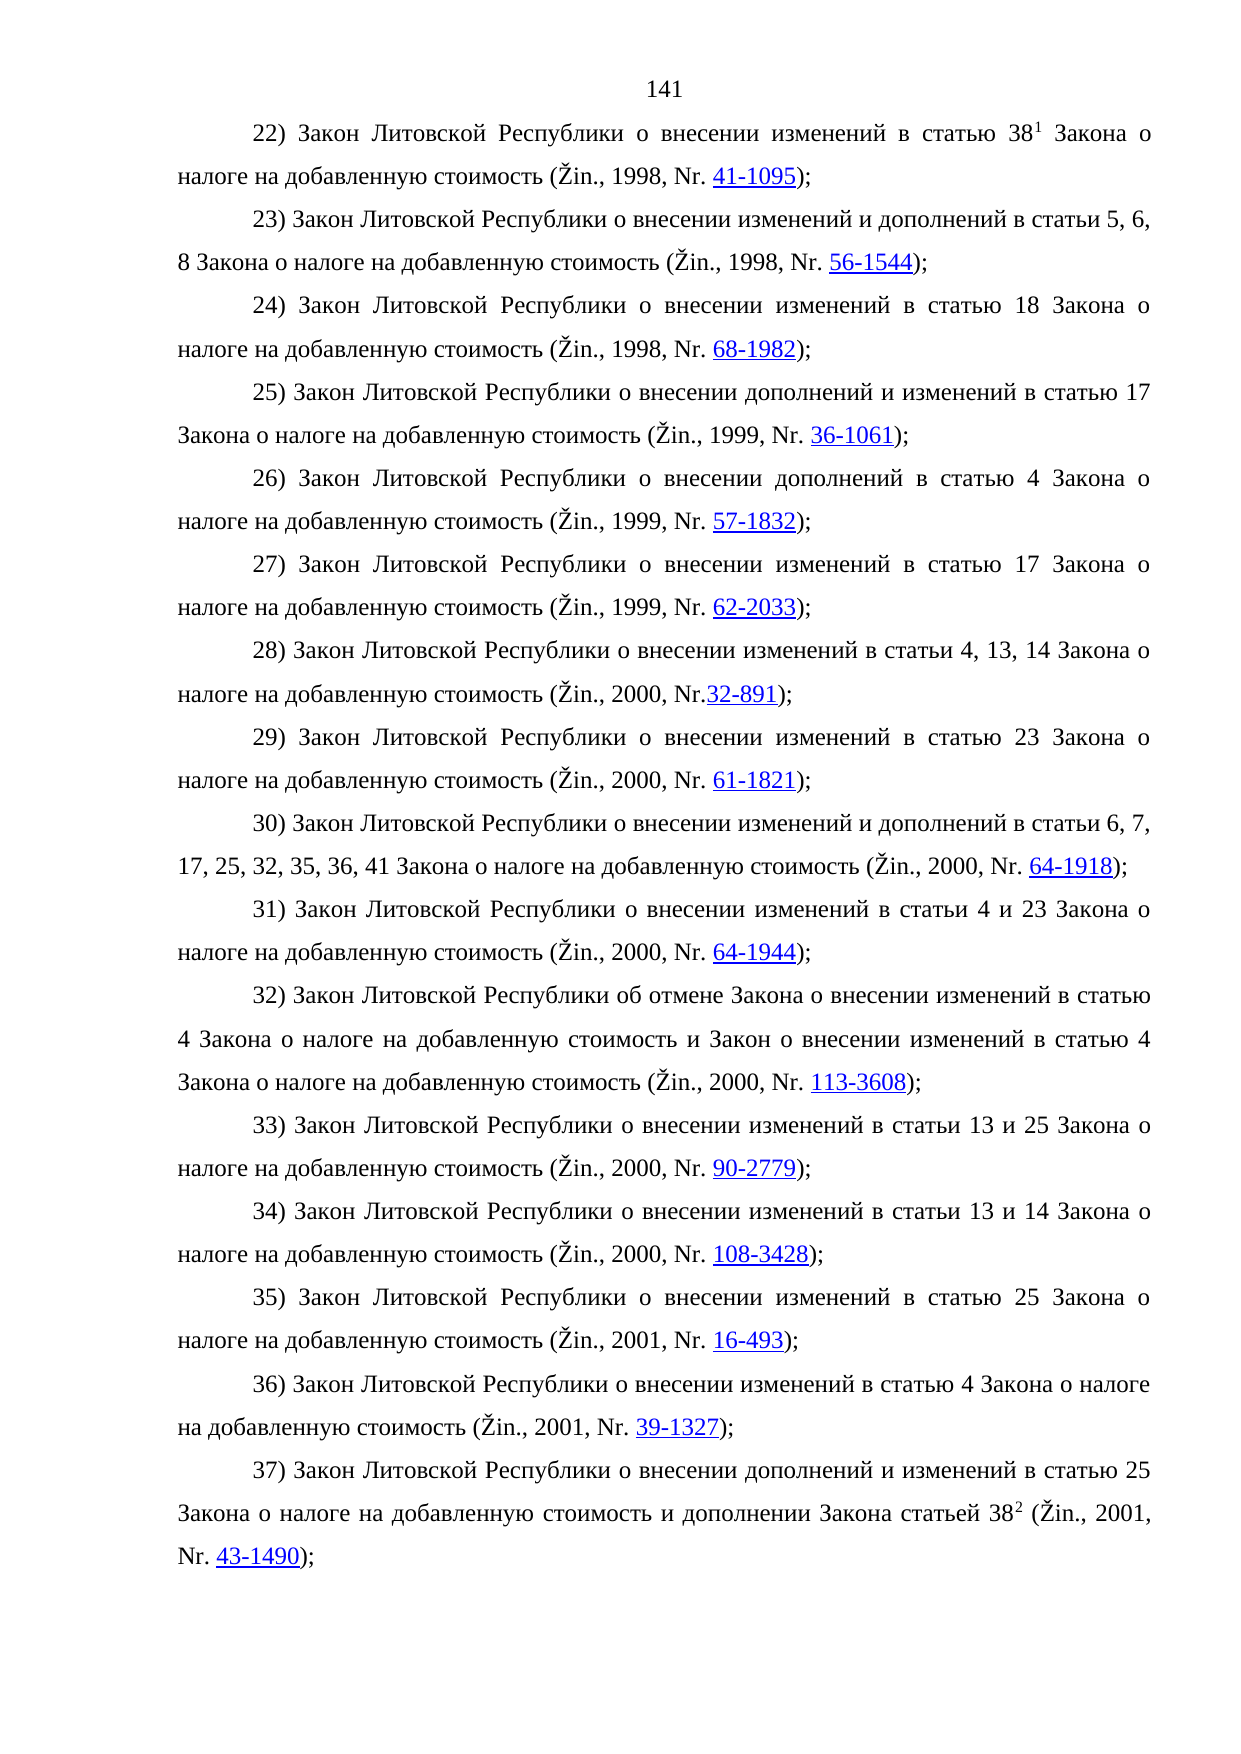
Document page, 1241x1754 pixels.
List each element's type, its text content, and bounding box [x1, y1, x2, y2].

text 26) Закон Литовской Республики о внесении дополнений в статью 4 Закона о налоге на добавленную стоимость (Žin., 1999, Nr. 57-1832); [177, 463, 1152, 535]
text 37) Закон Литовской Республики о внесении дополнений и изменений в статью 25 Закона о налоге на добавленную стоимость и дополнении Закона статьей 382 (Žin., 2001, Nr. 43-1490); [177, 1455, 1152, 1570]
text 33) Закон Литовской Республики о внесении изменений в статьи 13 и 25 Закона о налоге на добавленную стоимость (Žin., 2000, Nr. 90-2779); [177, 1110, 1152, 1182]
text 25) Закон Литовской Республики о внесении дополнений и изменений в статью 17 Закона о налоге на добавленную стоимость (Žin., 1999, Nr. 36-1061); [177, 377, 1152, 449]
text 23) Закон Литовской Республики о внесении изменений и дополнений в статьи 5, 6, 8 Закона о налоге на добавленную стоимость (Žin., 1998, Nr. 56-1544); [177, 204, 1152, 276]
text 28) Закон Литовской Республики о внесении изменений в статьи 4, 13, 14 Закона о налоге на добавленную стоимость (Žin., 2000, Nr.32-891); [177, 636, 1152, 707]
text 32) Закон Литовской Республики об отмене Закона о внесении изменений в статью 4 Закона о налоге на добавленную стоимость и Закон о внесении изменений в статью 4 Закона о налоге на добавленную стоимость (Žin., 2000, Nr. 113-3608); [177, 981, 1152, 1096]
text 29) Закон Литовской Республики о внесении изменений в статью 23 Закона о налоге на добавленную стоимость (Žin., 2000, Nr. 61-1821); [177, 722, 1152, 794]
text 22) Закон Литовской Республики о внесении изменений в статью 381 Закона о налоге на добавленную стоимость (Žin., 1998, Nr. 41-1095); [177, 118, 1152, 190]
text 34) Закон Литовской Республики о внесении изменений в статьи 13 и 14 Закона о налоге на добавленную стоимость (Žin., 2000, Nr. 108-3428); [177, 1196, 1152, 1268]
text 36) Закон Литовской Республики о внесении изменений в статью 4 Закона о налоге на добавленную стоимость (Žin., 2001, Nr. 39-1327); [177, 1369, 1152, 1441]
text 30) Закон Литовской Республики о внесении изменений и дополнений в статьи 6, 7, 17, 25, 32, 35, 36, 41 Закона о налоге на добавленную стоимость (Žin., 2000, Nr. 64-1918); [177, 808, 1152, 880]
text 35) Закон Литовской Республики о внесении изменений в статью 25 Закона о налоге на добавленную стоимость (Žin., 2001, Nr. 16-493); [177, 1282, 1152, 1354]
text 24) Закон Литовской Республики о внесении изменений в статью 18 Закона о налоге на добавленную стоимость (Žin., 1998, Nr. 68-1982); [177, 291, 1152, 362]
text 27) Закон Литовской Республики о внесении изменений в статью 17 Закона о налоге на добавленную стоимость (Žin., 1999, Nr. 62-2033); [177, 549, 1152, 621]
text 31) Закон Литовской Республики о внесении изменений в статьи 4 и 23 Закона о налоге на добавленную стоимость (Žin., 2000, Nr. 64-1944); [177, 894, 1152, 966]
